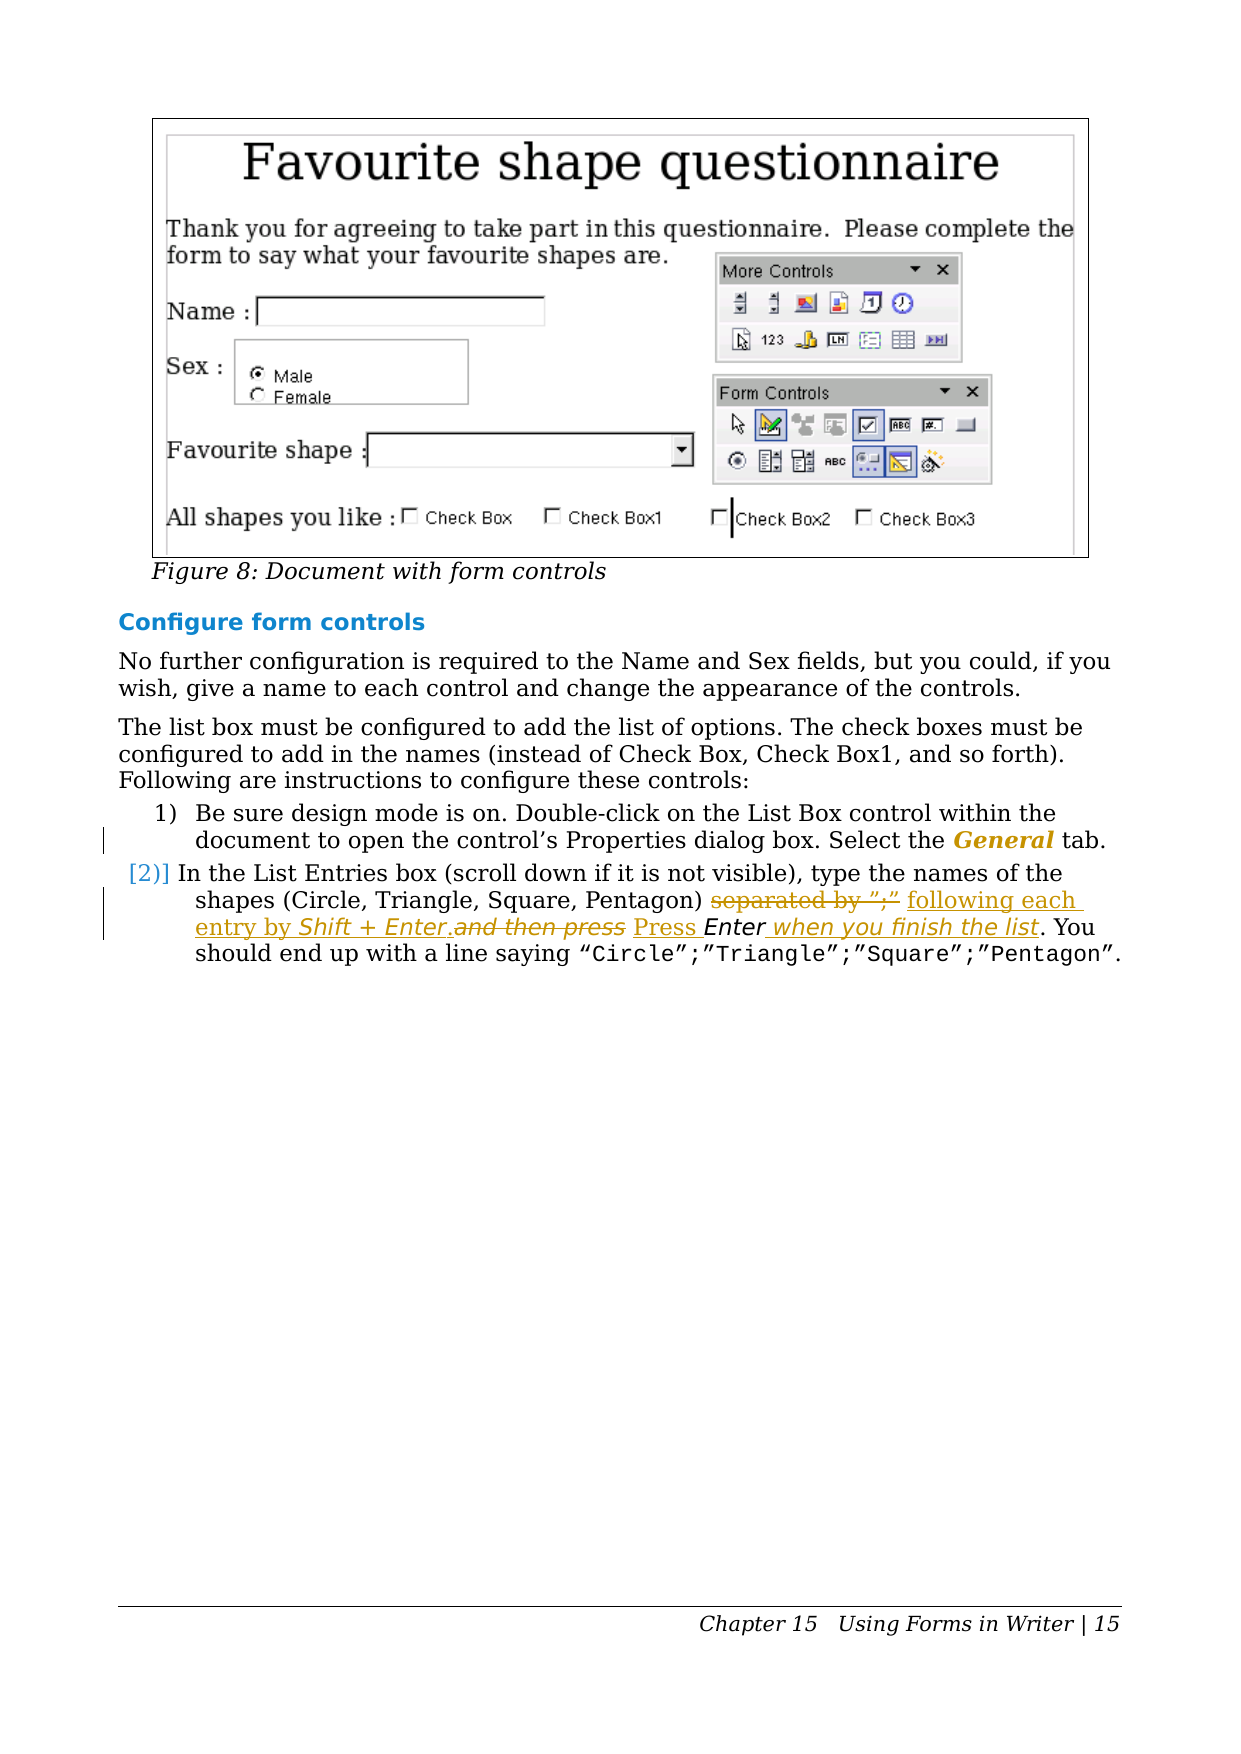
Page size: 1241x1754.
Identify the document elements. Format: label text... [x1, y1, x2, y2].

list In the List Entries box (scroll down if it is not visible), type the names of the shapes (Circle, Triangle, Square, Pentagon) following each entry by Shift + Enter. Press Enter when you finish the list. You should end up with a line saying “Circle”;”Triangle”;”Square”;”Pentagon”. [177, 860, 1122, 968]
list The list box must be configured to add the list of options. The check boxes must be configured to add in the names (instead of Check Box, Check Box1, and so forth). Following are instructions to configure these controls: [118, 714, 1122, 794]
text Figure 8: Document with form controls [152, 558, 1089, 585]
subtitle Configure form controls [118, 609, 1122, 636]
text [153, 119, 1088, 557]
list Be sure design mode is on. Double-click on the List Box control within the document to open the control’s Properties dialog box. Select the General tab. [177, 801, 1122, 854]
picture [155, 122, 1085, 555]
text No further configuration is required to the Name and Sex fields, but you could, if you wish, give a name to each control and change the appearance of the controls. [118, 648, 1122, 702]
